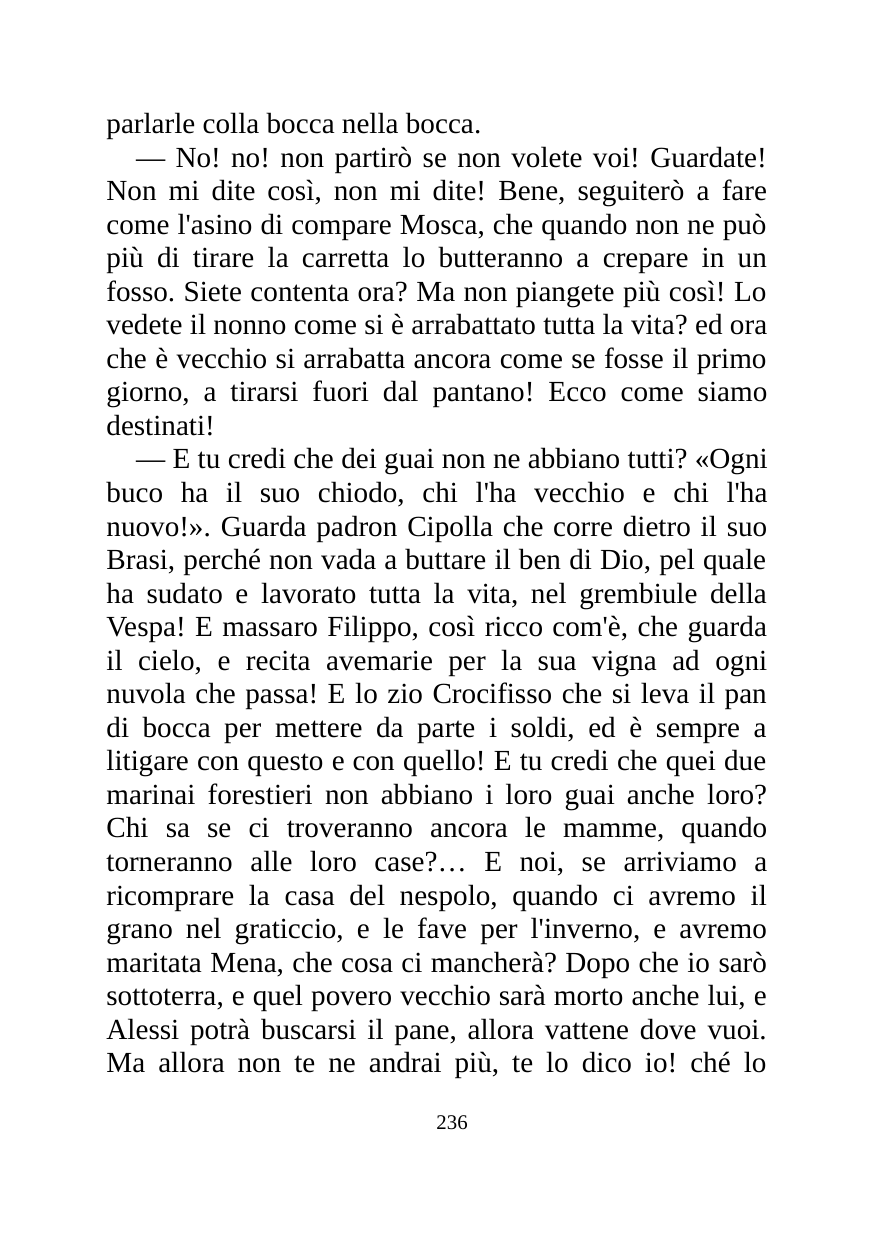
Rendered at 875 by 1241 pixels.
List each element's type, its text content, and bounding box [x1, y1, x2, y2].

text parlarle colla bocca nella bocca. [106, 106, 768, 140]
text — No! no! non partirò se non volete voi! Guardate! Non mi dite così, non mi dite! Bene, seguiterò a fare come l'asino di compare Mosca, che quando non ne può più di tirare la carretta lo butteranno a crepare in un fosso. Siete contenta ora? Ma non piangete più così! Lo vedete il nonno come si è arrabattato tutta la vita? ed ora che è vecchio si arrabatta ancora come se fosse il primo giorno, a tirarsi fuori dal pantano! Ecco come siamo destinati! [106, 140, 768, 442]
text — E tu credi che dei guai non ne abbiano tutti? «Ogni buco ha il suo chiodo, chi l'ha vecchio e chi l'ha nuovo!». Guarda padron Cipolla che corre dietro il suo Brasi, perché non vada a buttare il ben di Dio, pel quale ha sudato e lavorato tutta la vita, nel grembiule della Vespa! E massaro Filippo, così ricco com'è, che guarda il cielo, e recita avemarie per la sua vigna ad ogni nuvola che passa! E lo zio Crocifisso che si leva il pan di bocca per mettere da parte i soldi, ed è sempre a litigare con questo e con quello! E tu credi che quei due marinai forestieri non abbiano i loro guai anche loro? Chi sa se ci troveranno ancora le mamme, quando torneranno alle loro case?… E noi, se arriviamo a ricomprare la casa del nespolo, quando ci avremo il grano nel graticcio, e le fave per l'inverno, e avremo maritata Mena, che cosa ci mancherà? Dopo che io sarò sottoterra, e quel povero vecchio sarà morto anche lui, e Alessi potrà buscarsi il pane, allora vattene dove vuoi. Ma allora non te ne andrai più, te lo dico io! ché lo [106, 442, 768, 1079]
